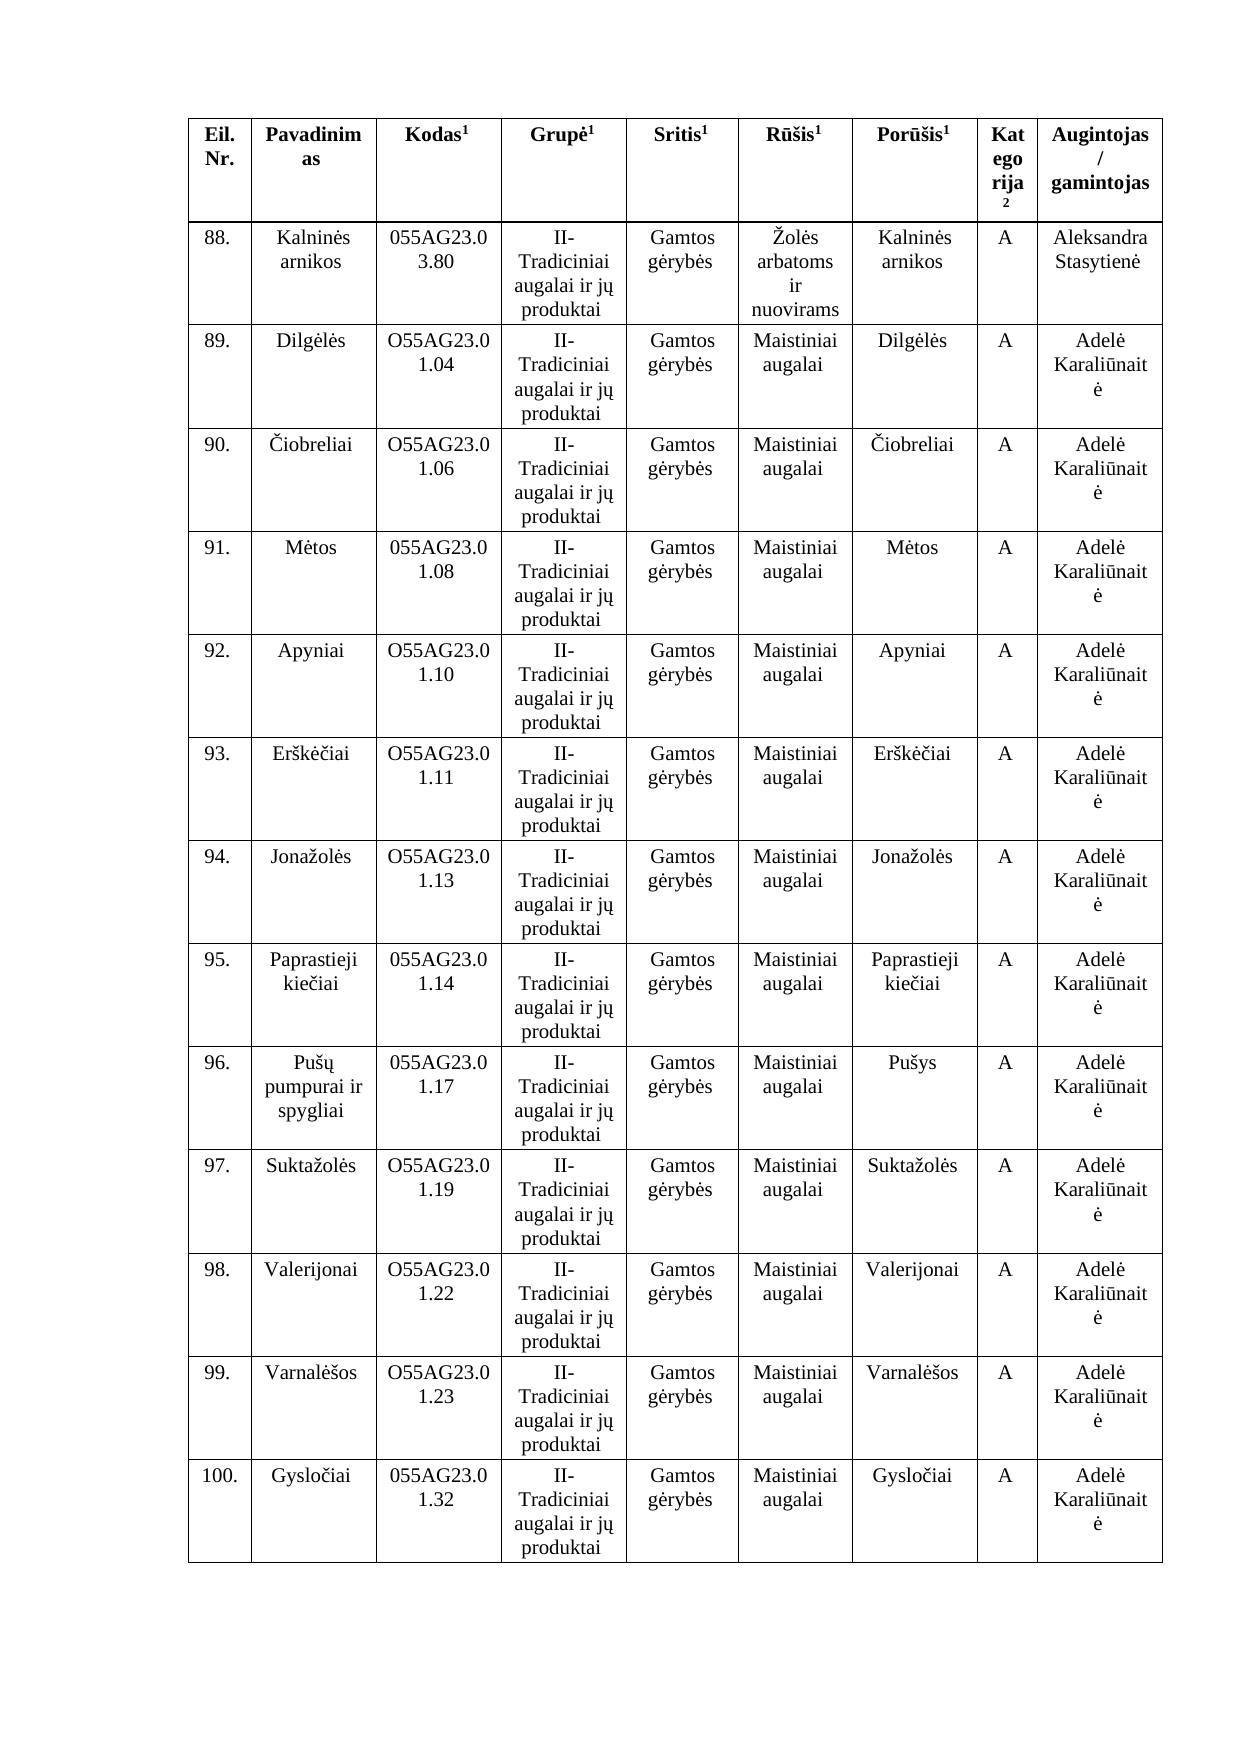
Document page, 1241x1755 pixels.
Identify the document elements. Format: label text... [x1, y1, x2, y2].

table_cell Gamtos gėrybės [627, 429, 738, 531]
table_cell Gamtos gėrybės [627, 532, 738, 634]
table_cell O55AG23.01.19 [377, 1150, 501, 1252]
table_cell 94. [189, 841, 251, 943]
table_cell Adelė Karaliūnaitė [1038, 1047, 1162, 1149]
table_cell Gamtos gėrybės [627, 738, 738, 840]
table_cell II-Tradiciniai augalai ir jų produktai [502, 635, 626, 737]
table_cell A [978, 738, 1037, 840]
table_cell Gamtos gėrybės [627, 841, 738, 943]
table_cell Dilgėlės [853, 325, 977, 427]
table_cell A [978, 325, 1037, 427]
table_cell Maistiniai augalai [739, 1460, 852, 1562]
table_cell Čiobreliai [252, 429, 376, 531]
table_cell Adelė Karaliūnaitė [1038, 532, 1162, 634]
table_cell Gamtos gėrybės [627, 1254, 738, 1356]
table_cell O55AG23.01.23 [377, 1357, 501, 1459]
table_cell Maistiniai augalai [739, 841, 852, 943]
table_cell Maistiniai augalai [739, 944, 852, 1046]
table_cell A [978, 1254, 1037, 1356]
table_cell Kalninės arnikos [853, 223, 977, 324]
table_cell Gamtos gėrybės [627, 223, 738, 324]
table_cell Gamtos gėrybės [627, 944, 738, 1046]
table_cell 055AG23.03.80 [377, 223, 501, 324]
table_cell II-Tradiciniai augalai ir jų produktai [502, 429, 626, 531]
table_cell 055AG23.01.17 [377, 1047, 501, 1149]
table_cell Adelė Karaliūnaitė [1038, 325, 1162, 427]
table_cell Maistiniai augalai [739, 325, 852, 427]
table_cell O55AG23.01.10 [377, 635, 501, 737]
table_cell Adelė Karaliūnaitė [1038, 635, 1162, 737]
table_cell 99. [189, 1357, 251, 1459]
table_cell Maistiniai augalai [739, 1150, 852, 1252]
table_cell Erškėčiai [252, 738, 376, 840]
table_header Kategorija2 [978, 119, 1037, 221]
table_cell Paprastieji kiečiai [853, 944, 977, 1046]
table_cell Valerijonai [853, 1254, 977, 1356]
table_cell Gamtos gėrybės [627, 635, 738, 737]
table_cell Gamtos gėrybės [627, 1150, 738, 1252]
table_cell 92. [189, 635, 251, 737]
table_cell Jonažolės [252, 841, 376, 943]
table_cell A [978, 1150, 1037, 1252]
table_cell Maistiniai augalai [739, 429, 852, 531]
table_cell 055AG23.01.32 [377, 1460, 501, 1562]
table_cell A [978, 635, 1037, 737]
table_cell O55AG23.01.04 [377, 325, 501, 427]
table_cell A [978, 1357, 1037, 1459]
table_cell Pušys [853, 1047, 977, 1149]
table_cell Maistiniai augalai [739, 1047, 852, 1149]
table_cell 100. [189, 1460, 251, 1562]
table_cell Suktažolės [853, 1150, 977, 1252]
table_cell II-Tradiciniai augalai ir jų produktai [502, 1254, 626, 1356]
table_cell O55AG23.01.11 [377, 738, 501, 840]
table_cell II-Tradiciniai augalai ir jų produktai [502, 223, 626, 324]
table_cell 98. [189, 1254, 251, 1356]
table_cell II-Tradiciniai augalai ir jų produktai [502, 738, 626, 840]
table_cell II-Tradiciniai augalai ir jų produktai [502, 841, 626, 943]
table_cell 96. [189, 1047, 251, 1149]
table_cell Pušų pumpurai ir spygliai [252, 1047, 376, 1149]
table_cell Gamtos gėrybės [627, 1460, 738, 1562]
table_cell II-Tradiciniai augalai ir jų produktai [502, 1357, 626, 1459]
table_cell A [978, 1047, 1037, 1149]
table_cell Erškėčiai [853, 738, 977, 840]
table_cell 89. [189, 325, 251, 427]
table_header Rūšis1 [739, 119, 852, 221]
table_cell A [978, 532, 1037, 634]
table_cell O55AG23.01.22 [377, 1254, 501, 1356]
table_cell 93. [189, 738, 251, 840]
table_cell A [978, 944, 1037, 1046]
table_cell Varnalėšos [853, 1357, 977, 1459]
table_cell Suktažolės [252, 1150, 376, 1252]
table_cell O55AG23.01.13 [377, 841, 501, 943]
table_cell Adelė Karaliūnaitė [1038, 738, 1162, 840]
table_cell II-Tradiciniai augalai ir jų produktai [502, 1460, 626, 1562]
table_cell Gamtos gėrybės [627, 1047, 738, 1149]
table_cell Aleksandra Stasytienė [1038, 223, 1162, 324]
table_header Sritis1 [627, 119, 738, 221]
table_cell II-Tradiciniai augalai ir jų produktai [502, 1150, 626, 1252]
table_cell Čiobreliai [853, 429, 977, 531]
table_cell Apyniai [252, 635, 376, 737]
table_cell Maistiniai augalai [739, 532, 852, 634]
table_cell 055AG23.01.14 [377, 944, 501, 1046]
table_cell 97. [189, 1150, 251, 1252]
table_cell Adelė Karaliūnaitė [1038, 944, 1162, 1046]
table_cell Mėtos [252, 532, 376, 634]
table_cell Paprastieji kiečiai [252, 944, 376, 1046]
table_cell 055AG23.01.08 [377, 532, 501, 634]
table_cell Gamtos gėrybės [627, 325, 738, 427]
table_cell Gysločiai [252, 1460, 376, 1562]
table_header Kodas1 [377, 119, 501, 221]
table_cell A [978, 223, 1037, 324]
table_cell II-Tradiciniai augalai ir jų produktai [502, 325, 626, 427]
table_cell Adelė Karaliūnaitė [1038, 841, 1162, 943]
table_cell 91. [189, 532, 251, 634]
table_cell Žolės arbatoms ir nuovirams [739, 223, 852, 324]
table_cell A [978, 429, 1037, 531]
table_cell Adelė Karaliūnaitė [1038, 1150, 1162, 1252]
table_cell Maistiniai augalai [739, 1357, 852, 1459]
table_cell 95. [189, 944, 251, 1046]
table_cell Valerijonai [252, 1254, 376, 1356]
table_cell II-Tradiciniai augalai ir jų produktai [502, 1047, 626, 1149]
table_cell Adelė Karaliūnaitė [1038, 429, 1162, 531]
table_cell Maistiniai augalai [739, 738, 852, 840]
table_cell Dilgėlės [252, 325, 376, 427]
table_header Augintojas/ gamintojas [1038, 119, 1162, 221]
table_cell II-Tradiciniai augalai ir jų produktai [502, 532, 626, 634]
table_cell 88. [189, 223, 251, 324]
table_cell Adelė Karaliūnaitė [1038, 1460, 1162, 1562]
table_cell O55AG23.01.06 [377, 429, 501, 531]
table_cell A [978, 1460, 1037, 1562]
table_cell Kalninės arnikos [252, 223, 376, 324]
table_cell A [978, 841, 1037, 943]
table_cell II-Tradiciniai augalai ir jų produktai [502, 944, 626, 1046]
table_cell 90. [189, 429, 251, 531]
table_cell Adelė Karaliūnaitė [1038, 1357, 1162, 1459]
table_cell Maistiniai augalai [739, 635, 852, 737]
table_cell Gysločiai [853, 1460, 977, 1562]
table_cell Jonažolės [853, 841, 977, 943]
table_cell Adelė Karaliūnaitė [1038, 1254, 1162, 1356]
table_cell Apyniai [853, 635, 977, 737]
table_header Pavadinimas [252, 119, 376, 221]
table_cell Varnalėšos [252, 1357, 376, 1459]
table_header Grupė1 [502, 119, 626, 221]
table_header Porūšis1 [853, 119, 977, 221]
table_cell Mėtos [853, 532, 977, 634]
table_cell Gamtos gėrybės [627, 1357, 738, 1459]
table_cell Maistiniai augalai [739, 1254, 852, 1356]
table_header Eil. Nr. [189, 119, 251, 221]
